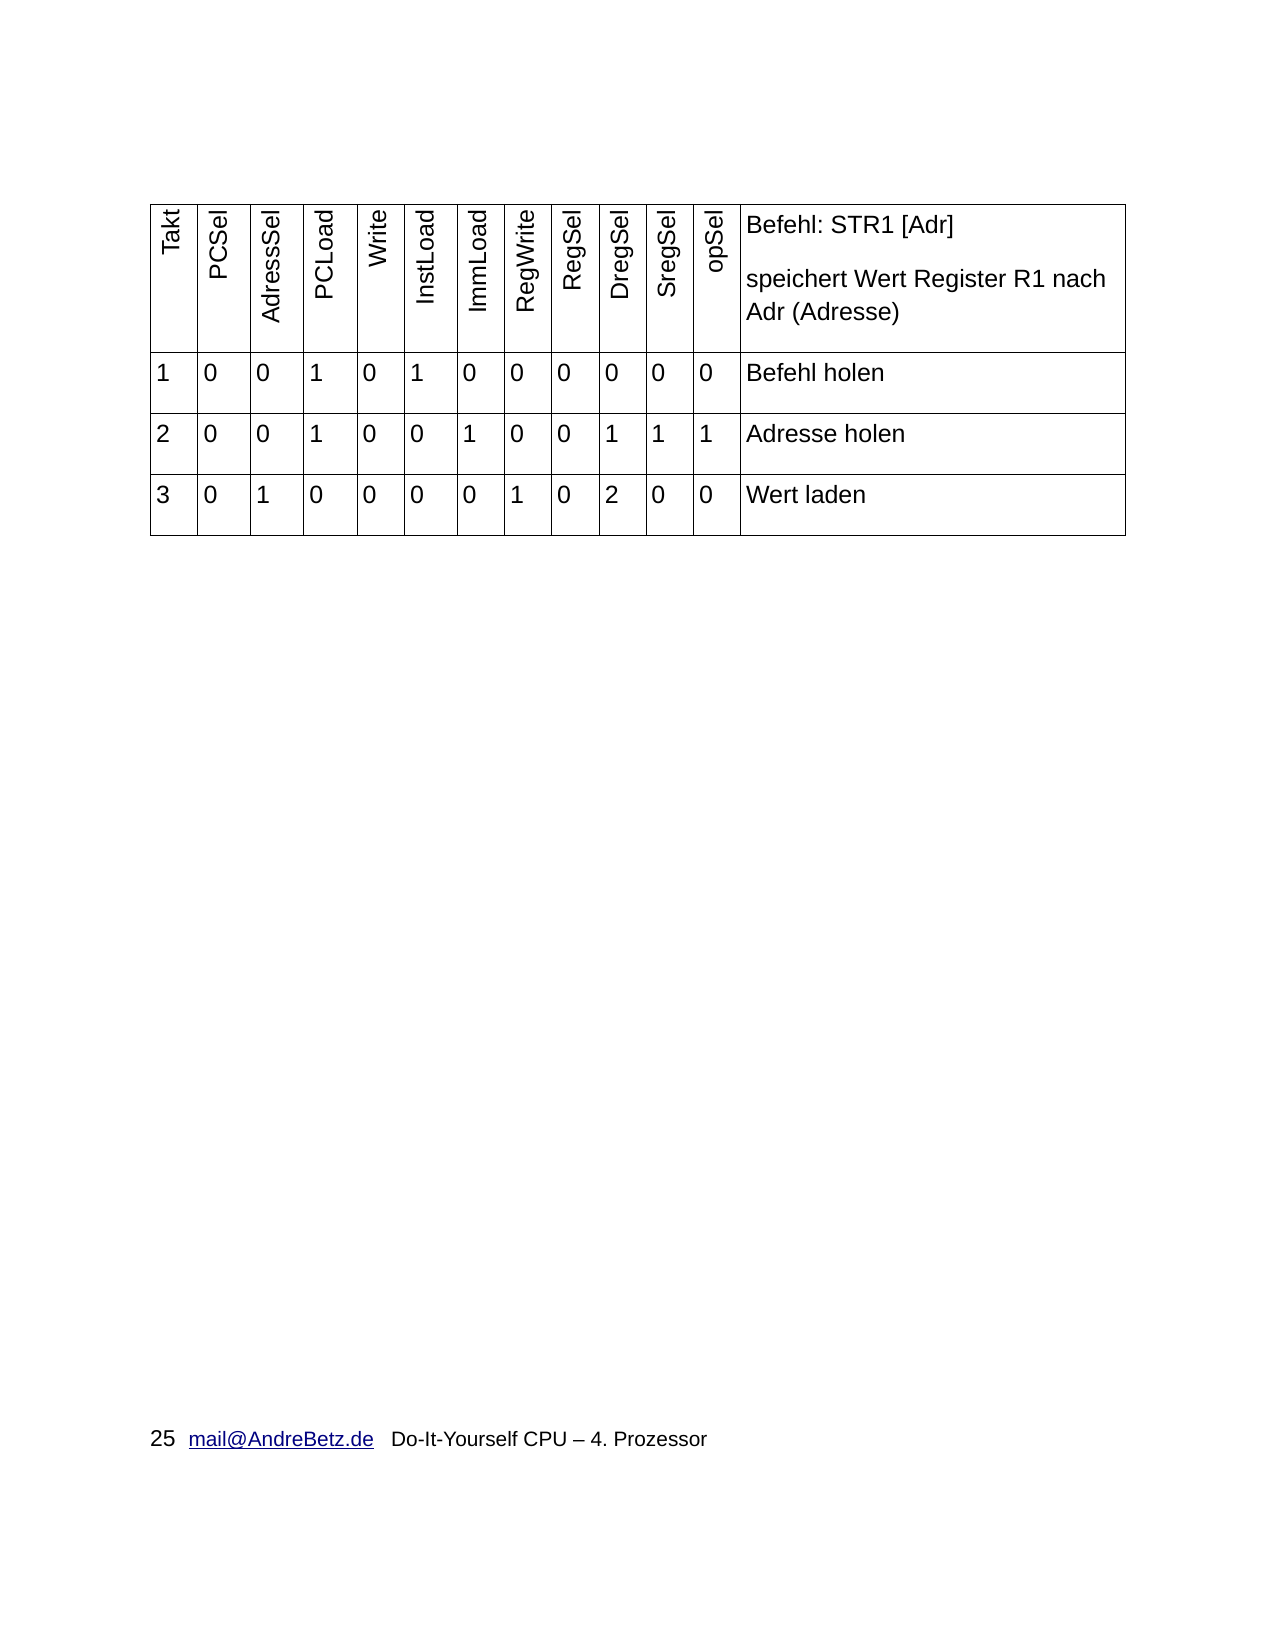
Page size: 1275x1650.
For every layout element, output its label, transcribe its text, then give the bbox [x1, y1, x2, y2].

table_header AdressSel [251, 205, 303, 352]
table_cell 1 [600, 414, 646, 474]
table_cell 0 [647, 353, 693, 413]
table_header Befehl: STR1 [Adr] speichert Wert Register R1 nach Adr (Adresse) [741, 205, 1125, 352]
table_header opSel [694, 205, 740, 352]
table_cell 1 [647, 414, 693, 474]
table_cell 0 [358, 353, 404, 413]
table_cell 0 [358, 475, 404, 535]
table_cell Wert laden [741, 475, 1125, 535]
table_cell 0 [505, 353, 551, 413]
table_header RegWrite [505, 205, 551, 352]
table_cell 1 [304, 414, 357, 474]
table_cell 1 [505, 475, 551, 535]
table_header SregSel [647, 205, 693, 352]
table_cell 0 [552, 414, 599, 474]
table_cell 1 [251, 475, 303, 535]
table_header RegSel [552, 205, 599, 352]
table_cell 0 [198, 475, 250, 535]
table_header InstLoad [405, 205, 457, 352]
table_cell 0 [694, 475, 740, 535]
table_cell 1 [405, 353, 457, 413]
table_cell 0 [405, 414, 457, 474]
table_cell 0 [552, 353, 599, 413]
table_cell 0 [505, 414, 551, 474]
table_cell 0 [198, 353, 250, 413]
table_header PCSel [198, 205, 250, 352]
table_header Write [358, 205, 404, 352]
table_header ImmLoad [458, 205, 504, 352]
table_header Takt [151, 205, 197, 352]
table_cell 0 [251, 414, 303, 474]
table_cell Adresse holen [741, 414, 1125, 474]
table_header DregSel [600, 205, 646, 352]
table_header PCLoad [304, 205, 357, 352]
table_cell 1 [458, 414, 504, 474]
table_cell 1 [694, 414, 740, 474]
table_cell 3 [151, 475, 197, 535]
table_cell 0 [458, 475, 504, 535]
table_cell 0 [458, 353, 504, 413]
table_cell 0 [694, 353, 740, 413]
table_cell 0 [647, 475, 693, 535]
table_cell 0 [600, 353, 646, 413]
table_cell 2 [600, 475, 646, 535]
table_cell 0 [358, 414, 404, 474]
table_cell 0 [552, 475, 599, 535]
table_cell 0 [405, 475, 457, 535]
table_cell Befehl holen [741, 353, 1125, 413]
table_cell 1 [151, 353, 197, 413]
table_cell 2 [151, 414, 197, 474]
table_cell 0 [198, 414, 250, 474]
table_cell 0 [251, 353, 303, 413]
table_cell 1 [304, 353, 357, 413]
table_cell 0 [304, 475, 357, 535]
